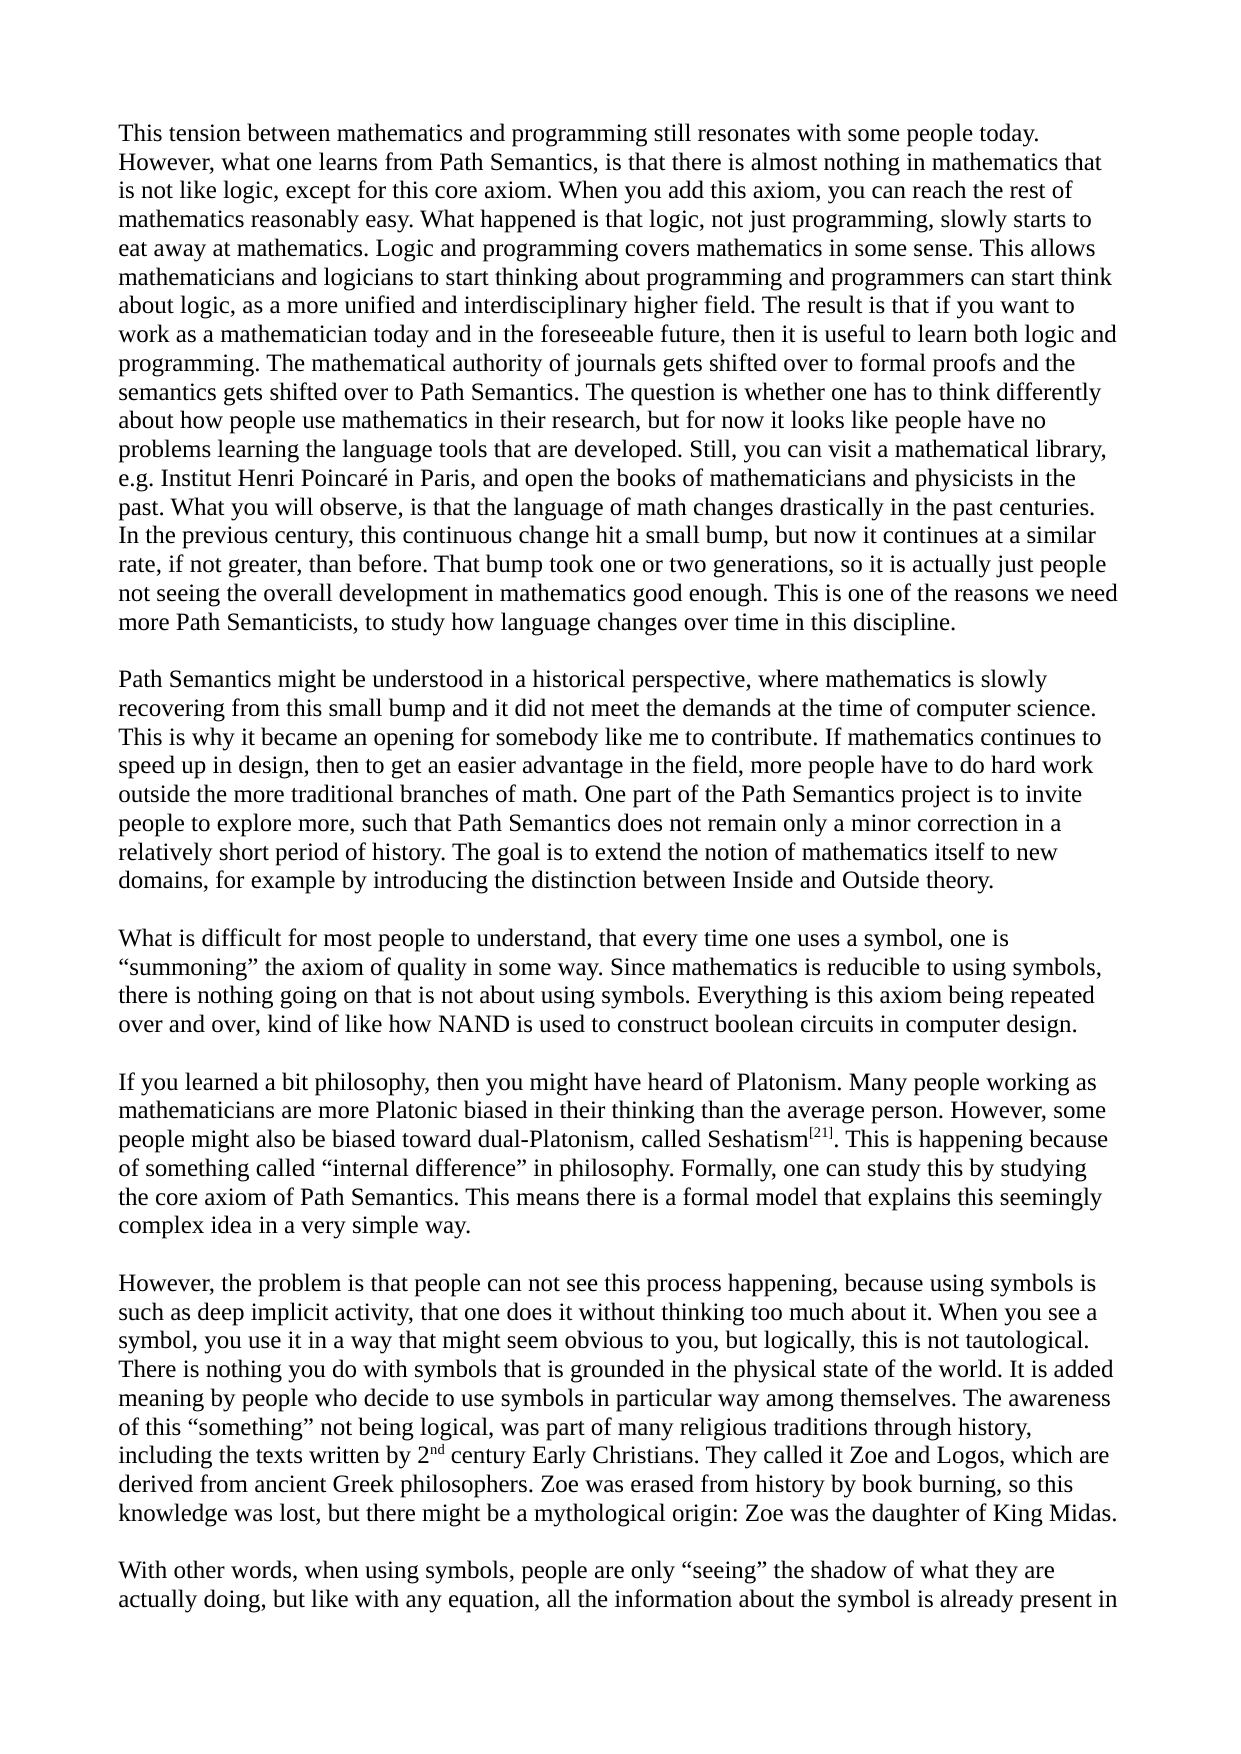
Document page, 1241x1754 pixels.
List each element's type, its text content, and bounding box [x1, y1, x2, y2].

text With other words, when using symbols, people are only “seeing” the shadow of what they are actually doing, but like with any equation, all the information about the symbol is already present in [118, 1556, 1122, 1613]
text What is difficult for most people to understand, that every time one uses a symbol, one is “summoning” the axiom of quality in some way. Since mathematics is reducible to using symbols, there is nothing going on that is not about using symbols. Everything is this axiom being repeated over and over, kind of like how NAND is used to construct boolean circuits in computer design. [118, 923, 1122, 1038]
text If you learned a bit philosophy, then you might have heard of Platonism. Many people working as mathematicians are more Platonic biased in their thinking than the average person. However, some people might also be biased toward dual-Platonism, called Seshatism[21]. This is happening because of something called “internal difference” in philosophy. Formally, one can study this by studying the core axiom of Path Semantics. This means there is a formal model that explains this seemingly complex idea in a very simple way. [118, 1067, 1122, 1239]
text This tension between mathematics and programming still resonates with some people today. However, what one learns from Path Semantics, is that there is almost nothing in mathematics that is not like logic, except for this core axiom. When you add this axiom, you can reach the rest of mathematics reasonably easy. What happened is that logic, not just programming, slowly starts to eat away at mathematics. Logic and programming covers mathematics in some sense. This allows mathematicians and logicians to start thinking about programming and programmers can start think about logic, as a more unified and interdisciplinary higher field. The result is that if you want to work as a mathematician today and in the foreseeable future, then it is useful to learn both logic and programming. The mathematical authority of journals gets shifted over to formal proofs and the semantics gets shifted over to Path Semantics. The question is whether one has to think differently about how people use mathematics in their research, but for now it looks like people have no problems learning the language tools that are developed. Still, you can visit a mathematical library, e.g. Institut Henri Poincaré in Paris, and open the books of mathematicians and physicists in the past. What you will observe, is that the language of math changes drastically in the past centuries. In the previous century, this continuous change hit a small bump, but now it continues at a similar rate, if not greater, than before. That bump took one or two generations, so it is actually just people not seeing the overall development in mathematics good enough. This is one of the reasons we need more Path Semanticists, to study how language changes over time in this discipline. [118, 118, 1122, 636]
text Path Semantics might be understood in a historical perspective, where mathematics is slowly recovering from this small bump and it did not meet the demands at the time of computer science. This is why it became an opening for somebody like me to contribute. If mathematics continues to speed up in design, then to get an easier advantage in the field, more people have to do hard work outside the more traditional branches of math. One part of the Path Semantics project is to invite people to explore more, such that Path Semantics does not remain only a minor correction in a relatively short period of history. The goal is to extend the notion of mathematics itself to new domains, for example by introducing the distinction between Inside and Outside theory. [118, 664, 1122, 894]
text However, the problem is that people can not see this process happening, because using symbols is such as deep implicit activity, that one does it without thinking too much about it. When you see a symbol, you use it in a way that might seem obvious to you, but logically, this is not tautological. There is nothing you do with symbols that is grounded in the physical state of the world. It is added meaning by people who decide to use symbols in particular way among themselves. The awareness of this “something” not being logical, was part of many religious traditions through history, including the texts written by 2nd century Early Christians. They called it Zoe and Logos, which are derived from ancient Greek philosophers. Zoe was erased from history by book burning, so this knowledge was lost, but there might be a mythological origin: Zoe was the daughter of King Midas. [118, 1268, 1122, 1527]
